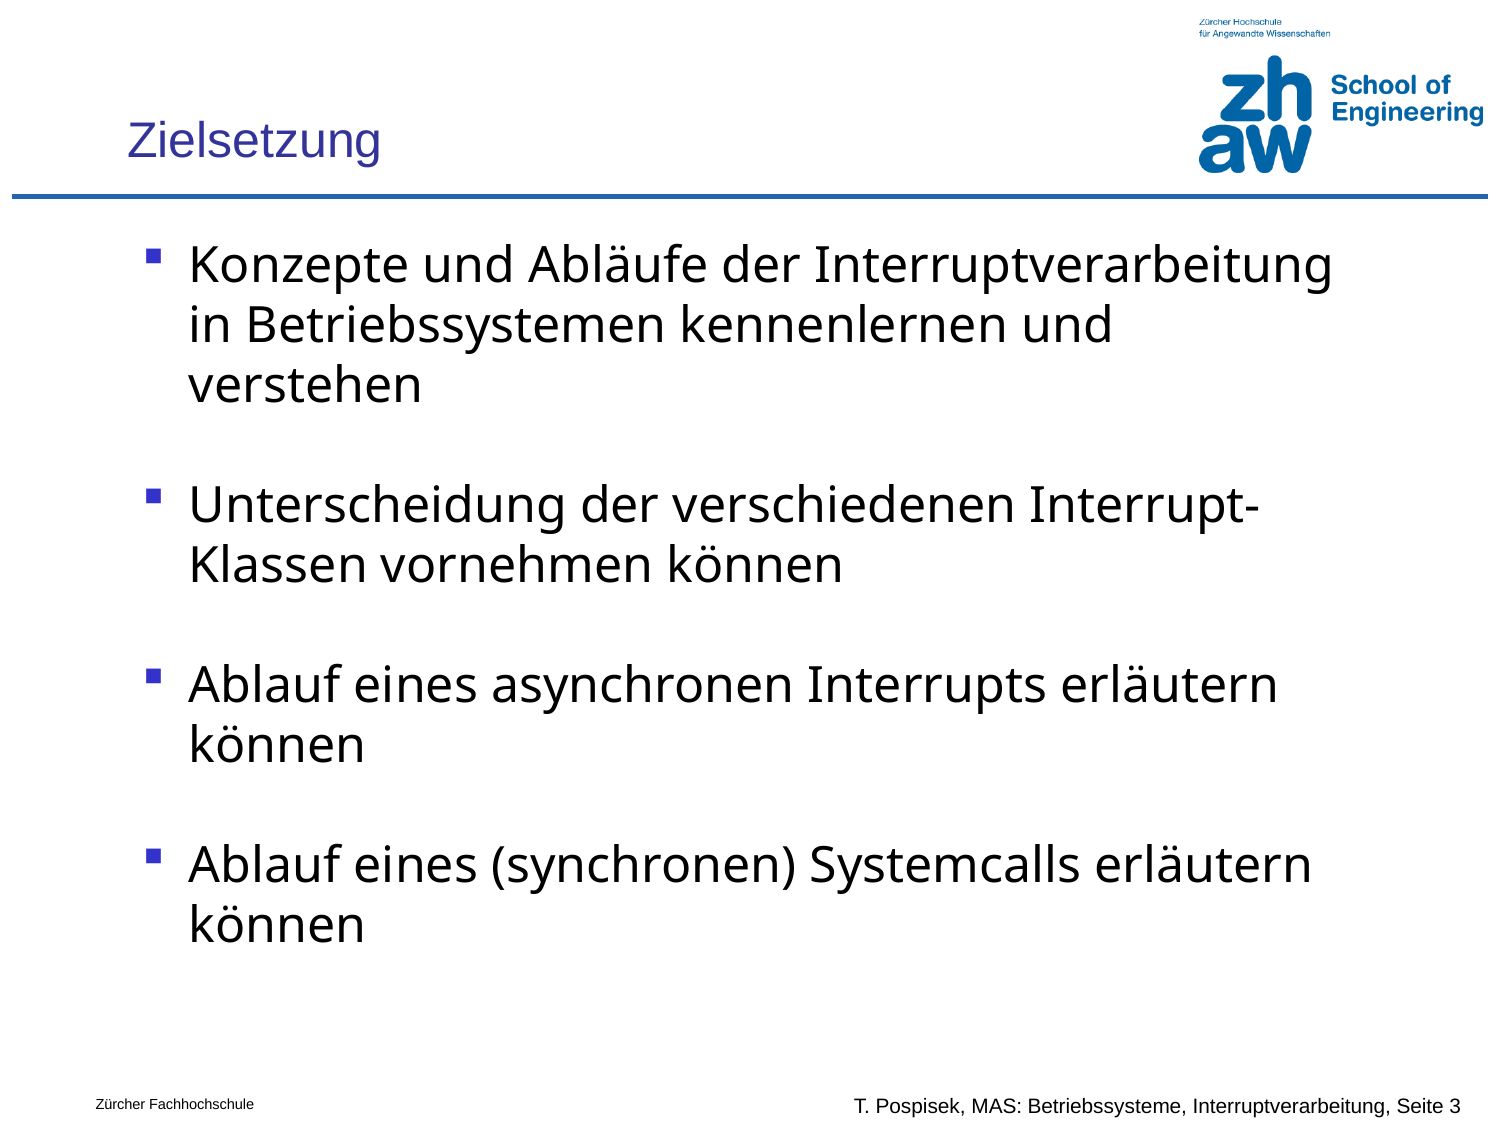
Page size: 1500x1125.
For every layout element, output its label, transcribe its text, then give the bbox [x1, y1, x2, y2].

picture [1199, 19, 1483, 173]
text_box Konzepte und Abläufe der Interruptverarbeitung in Betriebssystemen kennenlernen und verstehen Unterscheidung der verschiedenen Interrupt-Klassen vornehmen können Ablauf eines asynchronen Interrupts erläutern können Ablauf eines (synchronen) Systemcalls erläutern können [125, 224, 1350, 738]
title Zielsetzung [112, 50, 1391, 175]
